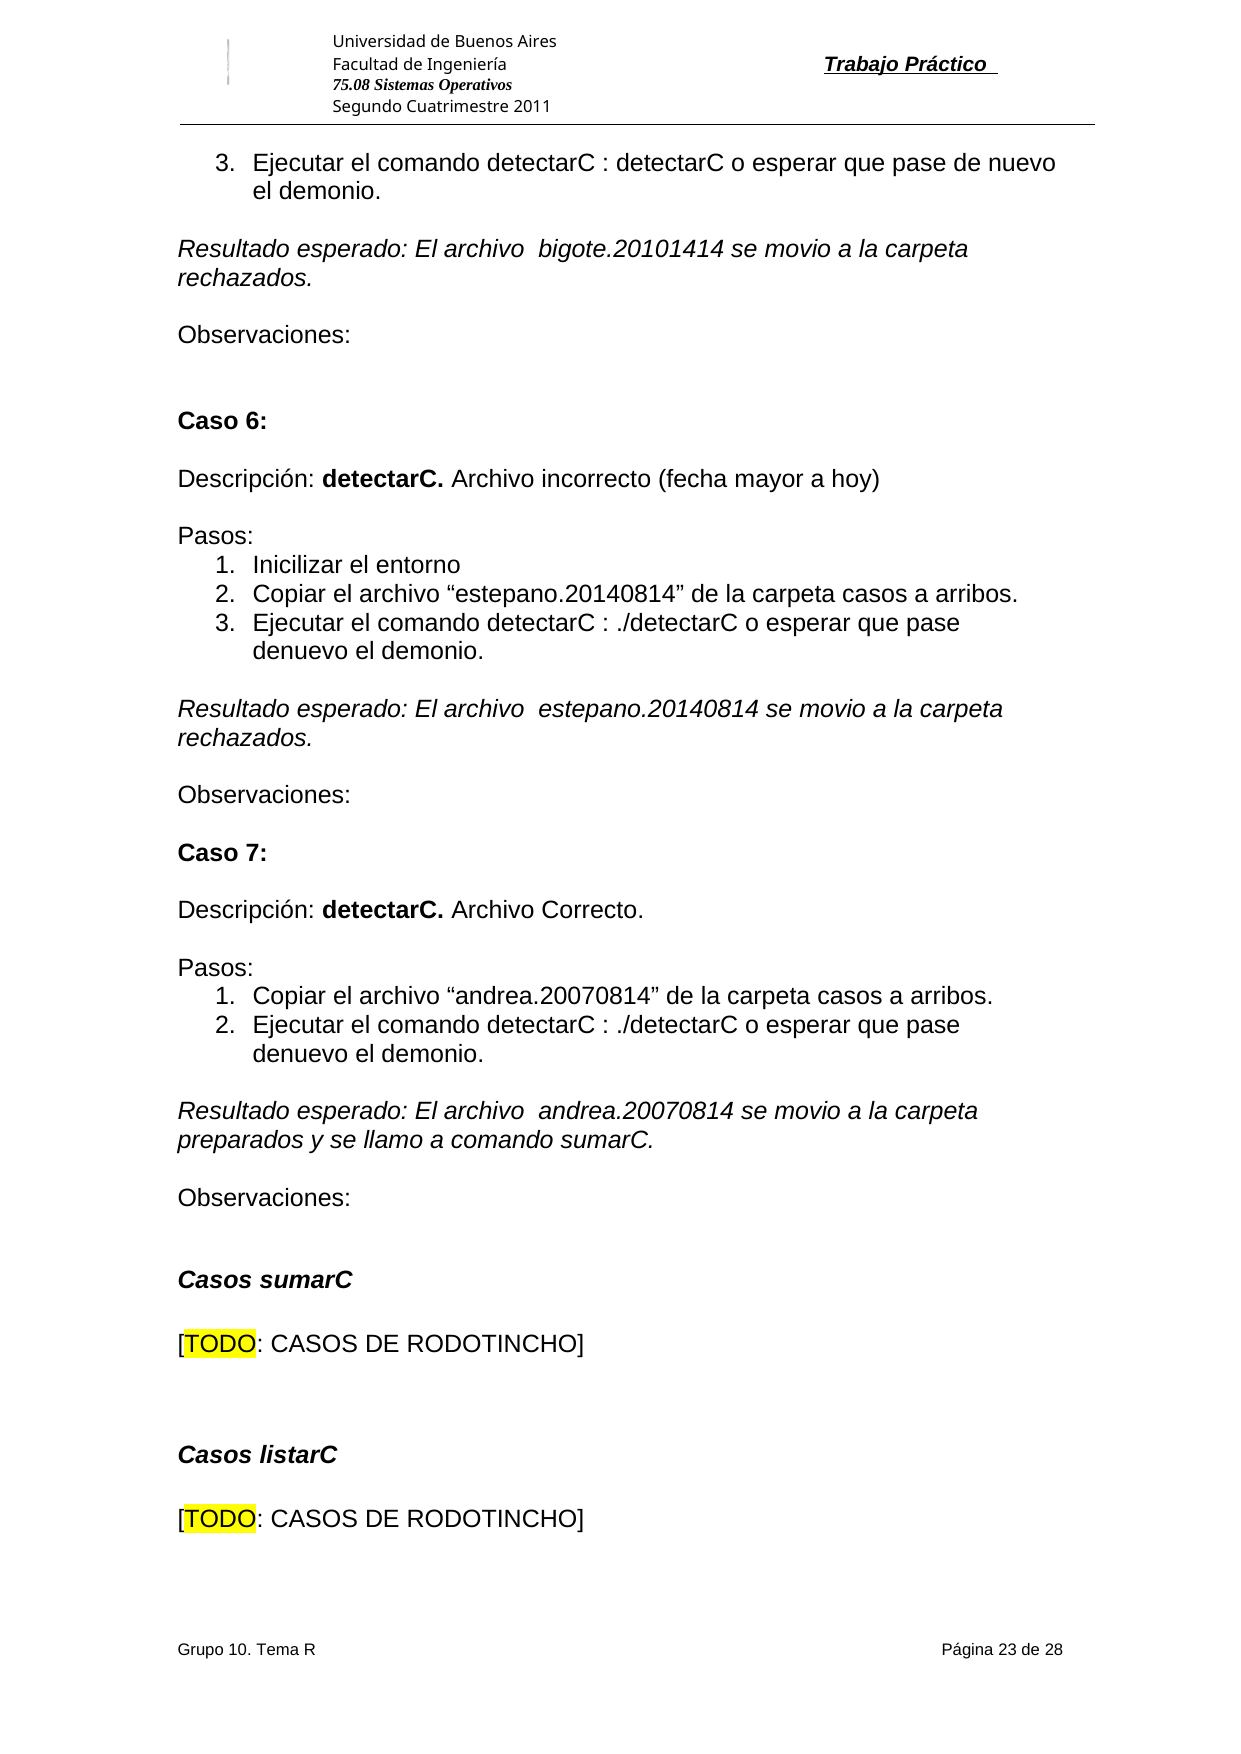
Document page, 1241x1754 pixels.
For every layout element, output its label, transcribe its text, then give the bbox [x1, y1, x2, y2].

text [TODO: CASOS DE RODOTINCHO] [177, 1329, 1063, 1358]
text Descripción: detectarC. Archivo incorrecto (fecha mayor a hoy) [177, 464, 1063, 493]
list Ejecutar el comando detectarC : detectarC o esperar que pase de nuevo el demonio. [215, 148, 1063, 205]
text Resultado esperado: El archivo andrea.20070814 se movio a la carpeta preparados y se llamo a comando sumarC. [177, 1096, 1063, 1154]
list Inicilizar el entorno [215, 550, 1063, 579]
text Caso 7: [177, 838, 1063, 866]
list Ejecutar el comando detectarC : ./detectarC o esperar que pase denuevo el demonio. [215, 1010, 1063, 1068]
text Observaciones: [177, 1183, 1063, 1211]
list Copiar el archivo “estepano.20140814” de la carpeta casos a arribos. [215, 579, 1063, 608]
subtitle Casos sumarC [177, 1265, 1063, 1294]
text Observaciones: [177, 320, 1063, 349]
text Caso 6: [177, 406, 1063, 435]
text Descripción: detectarC. Archivo Correcto. [177, 895, 1063, 924]
subtitle Casos listarC [177, 1440, 1063, 1469]
list Copiar el archivo “andrea.20070814” de la carpeta casos a arribos. [215, 981, 1063, 1010]
text Resultado esperado: El archivo bigote.20101414 se movio a la carpeta rechazados. [177, 234, 1063, 291]
list Ejecutar el comando detectarC : ./detectarC o esperar que pase denuevo el demonio. [215, 608, 1063, 665]
text Pasos: [177, 521, 1063, 550]
text Observaciones: [177, 780, 1063, 809]
text [TODO: CASOS DE RODOTINCHO] [177, 1504, 1063, 1533]
text Pasos: [177, 953, 1063, 981]
text Resultado esperado: El archivo estepano.20140814 se movio a la carpeta rechazados. [177, 694, 1063, 751]
